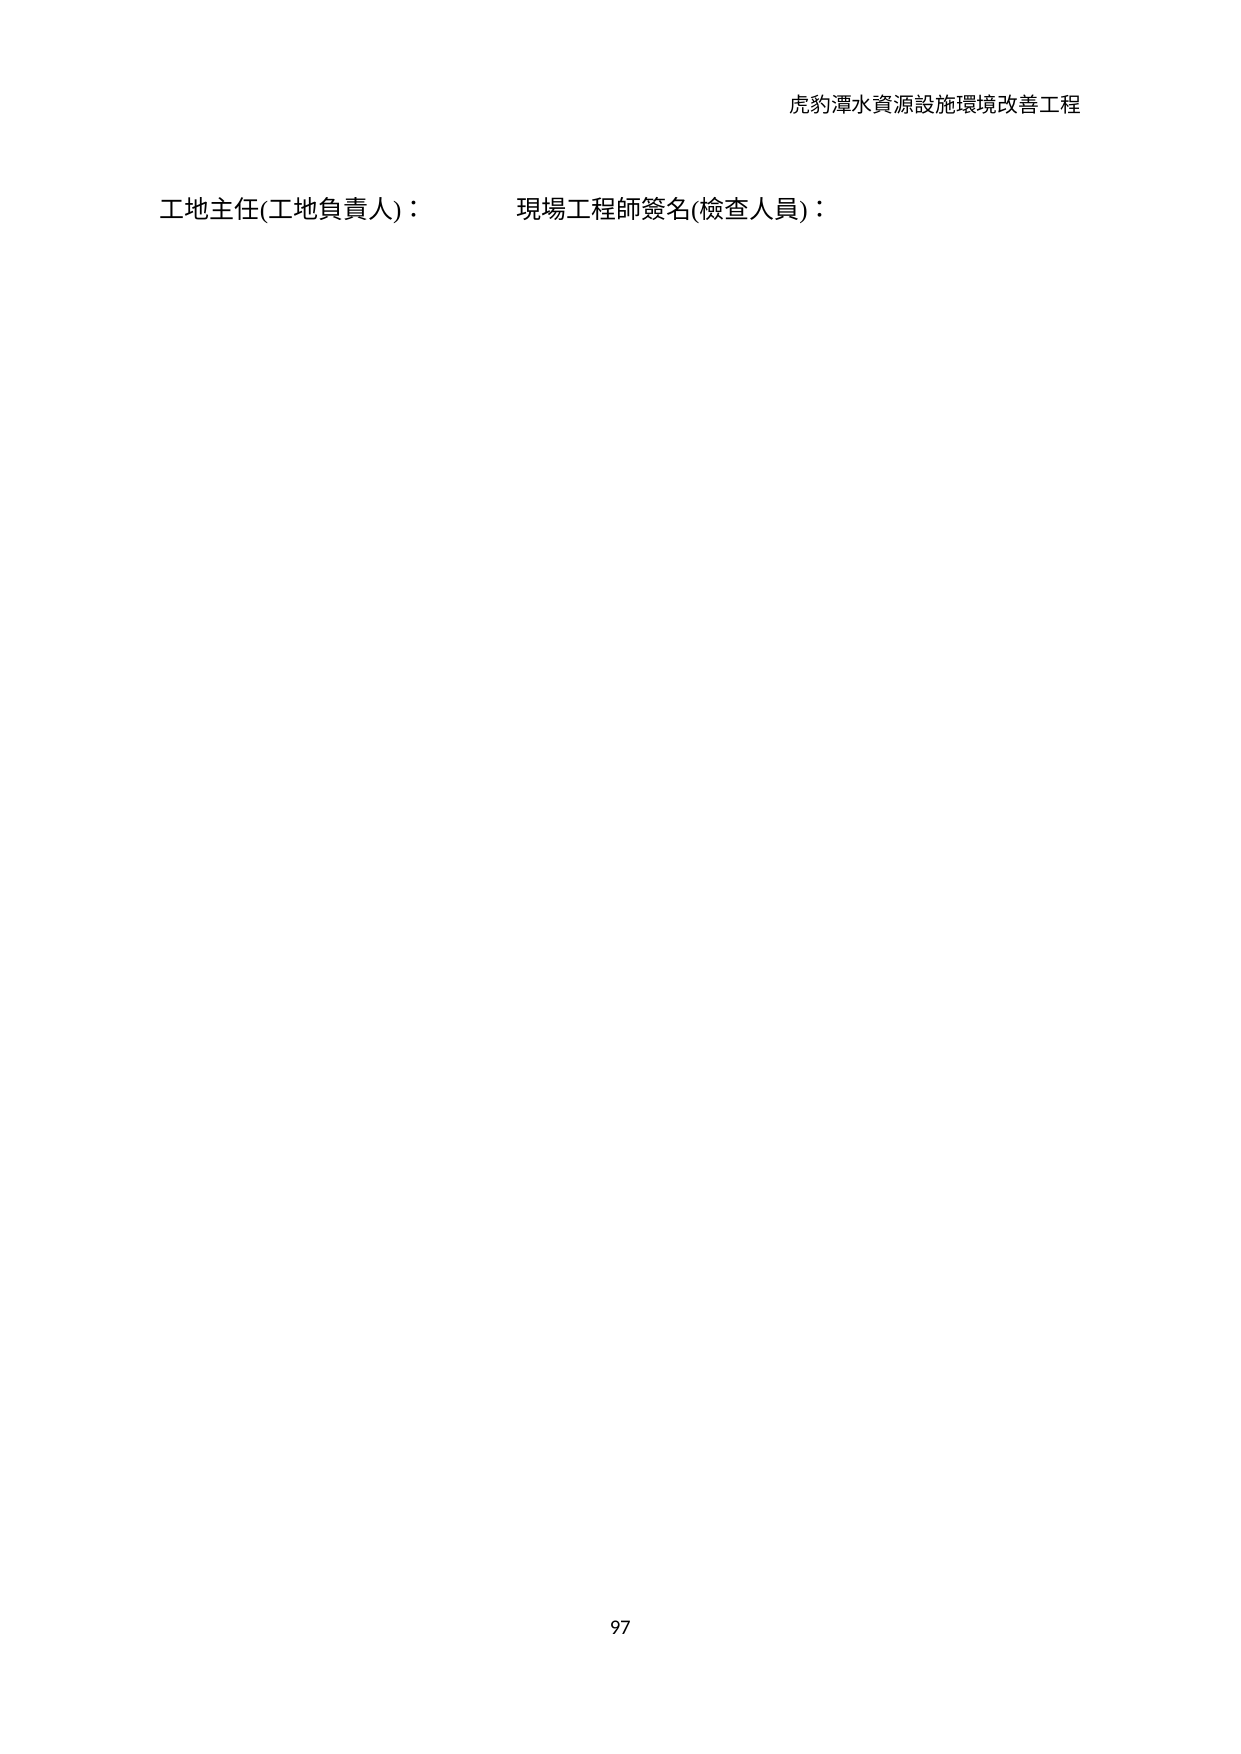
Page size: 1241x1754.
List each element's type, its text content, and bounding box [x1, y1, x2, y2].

text 工地主任(工地負責人)： 現場工程師簽名(檢查人員)： [159, 182, 1081, 220]
